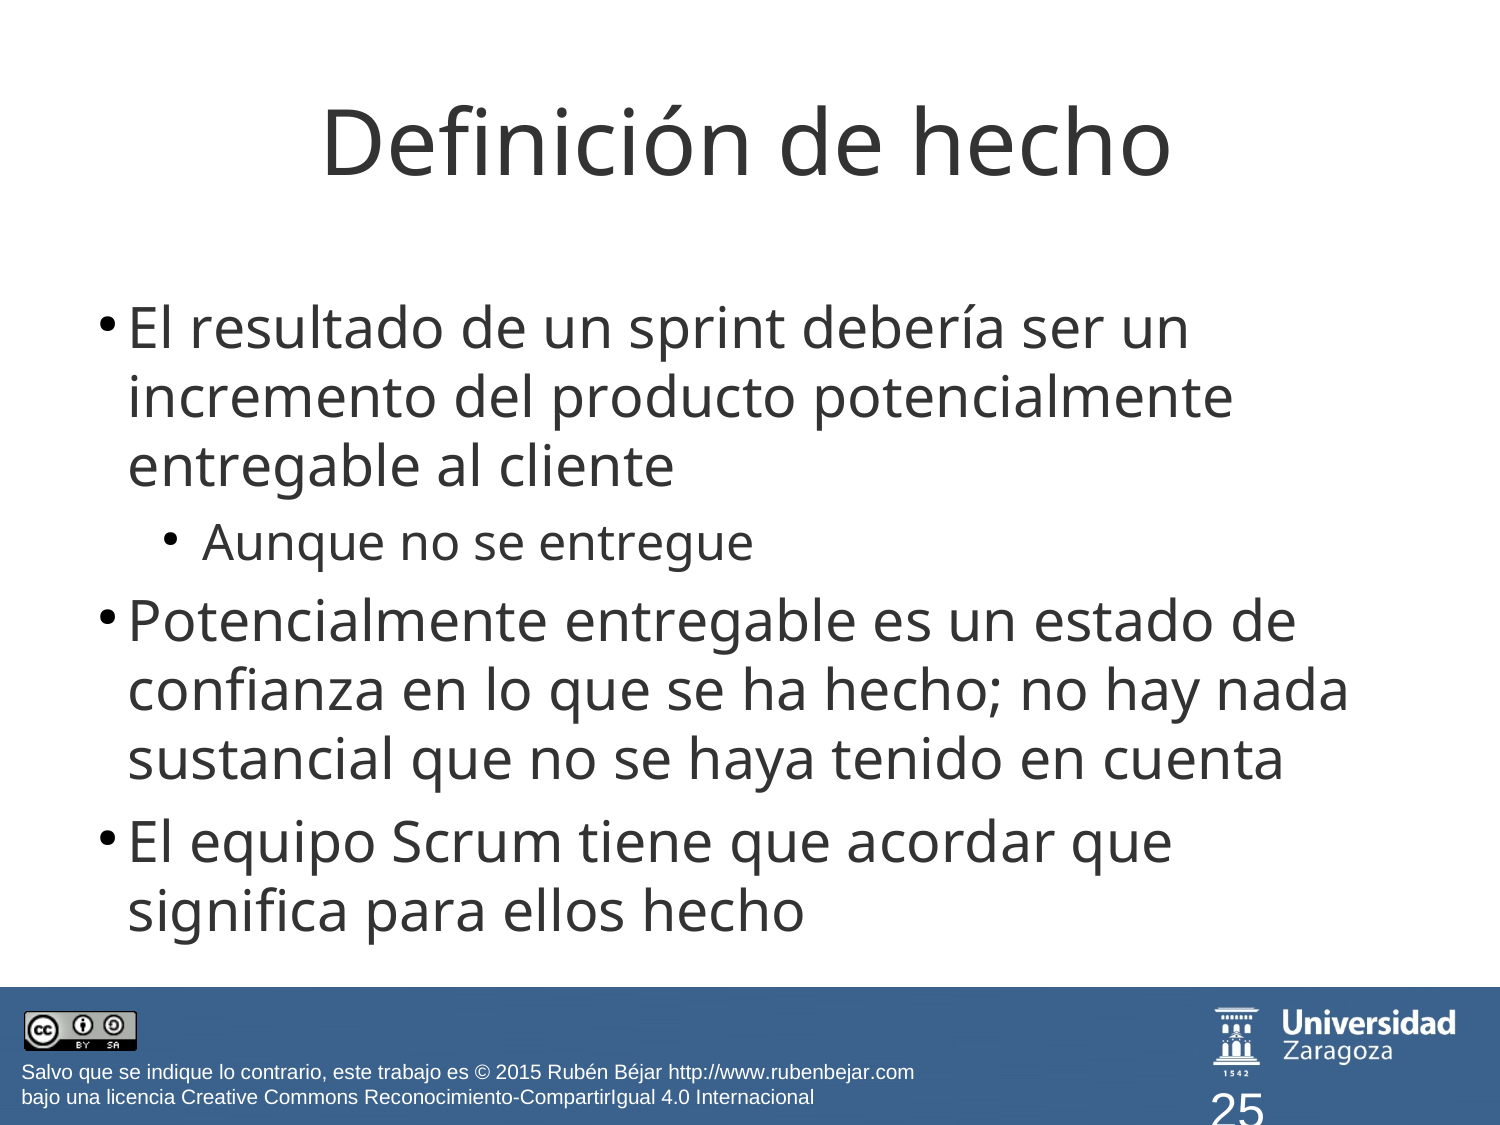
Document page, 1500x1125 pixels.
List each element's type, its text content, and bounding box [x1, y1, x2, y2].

list El resultado de un sprint debería ser un incremento del producto potencialmente entregable al cliente Aunque no se entregue Potencialmente entregable es un estado de confianza en lo que se ha hecho; no hay nada sustancial que no se haya tenido en cuenta El equipo Scrum tiene que acordar que significa para ellos hecho [82, 283, 1418, 957]
picture [0, 987, 1500, 1125]
title Definición de hecho [74, 21, 1420, 257]
